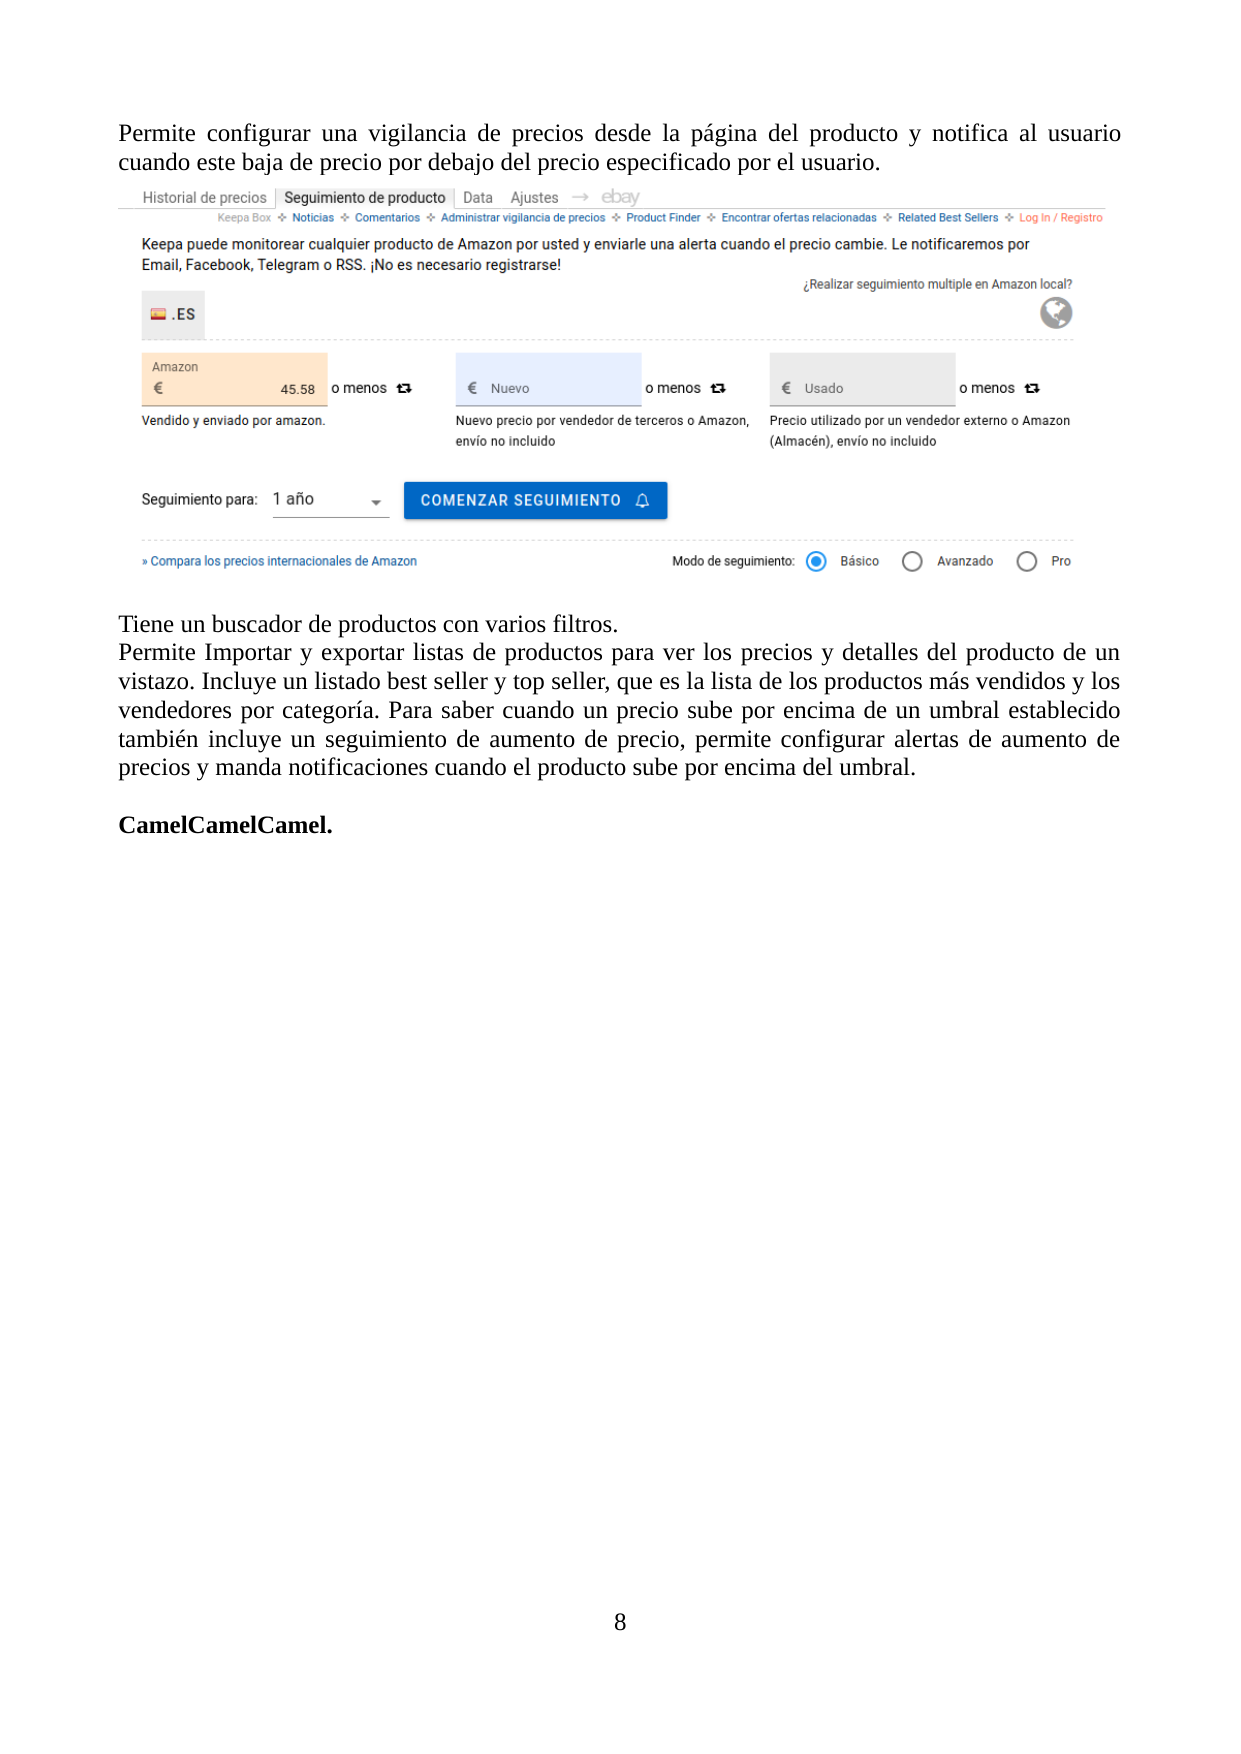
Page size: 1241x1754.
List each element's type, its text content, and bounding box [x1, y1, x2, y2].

text Permite Importar y exportar listas de productos para ver los precios y detalles del producto de un vistazo. Incluye un listado best seller y top seller, que es la lista de los productos más vendidos y los vendedores por categoría. Para saber cuando un precio sube por encima de un umbral establecido también incluye un seguimiento de aumento de precio, permite configurar alertas de aumento de precios y manda notificaciones cuando el producto sube por encima del umbral. [118, 637, 1122, 781]
text CamelCamelCamel. [118, 810, 1122, 839]
text Permite configurar una vigilancia de precios desde la página del producto y notifica al usuario cuando este baja de precio por debajo del precio especificado por el usuario. [118, 118, 1122, 175]
text Tiene un buscador de productos con varios filtros. [118, 609, 1122, 637]
picture [118, 175, 1123, 580]
